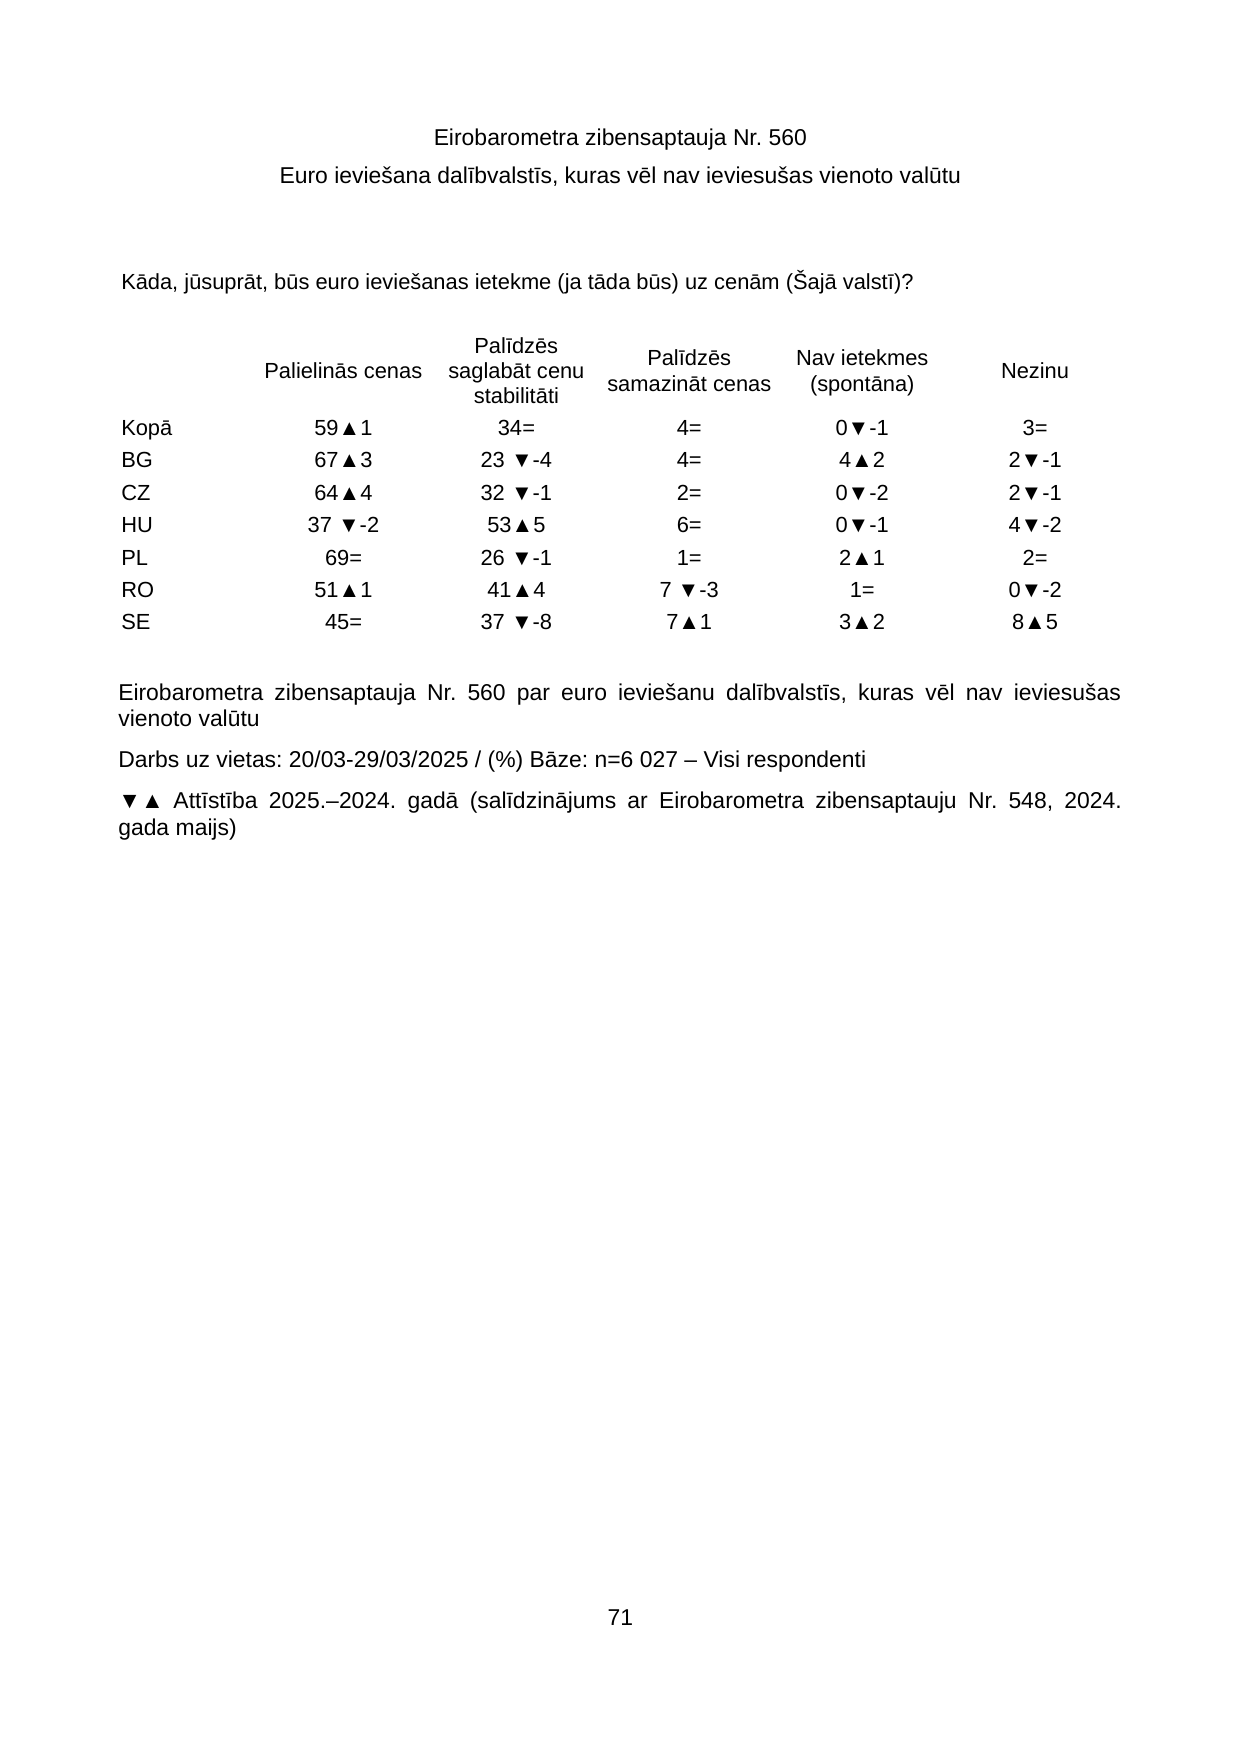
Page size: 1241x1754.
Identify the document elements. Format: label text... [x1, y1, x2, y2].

table_cell [118, 330, 257, 411]
table_cell 69= [257, 541, 430, 573]
table_cell 45= [257, 606, 430, 638]
table_cell 41▲4 [430, 573, 603, 606]
table_cell 32 ▼-1 [430, 476, 603, 508]
table_cell [949, 298, 1121, 330]
table_cell Nezinu [949, 330, 1121, 411]
table_cell 67▲3 [257, 444, 430, 476]
table_cell Kopā [118, 411, 257, 444]
table_cell 1= [776, 573, 948, 606]
table_cell [257, 298, 430, 330]
table_cell 37 ▼-8 [430, 606, 603, 638]
table_cell 6= [603, 509, 776, 541]
table_cell Palielinās cenas [257, 330, 430, 411]
table_cell 26 ▼-1 [430, 541, 603, 573]
table_cell 7 ▼-3 [603, 573, 776, 606]
table_cell 0▼-2 [776, 476, 948, 508]
table_cell Nav ietekmes (spontāna) [776, 330, 948, 411]
table_cell 34= [430, 411, 603, 444]
text Darbs uz vietas: 20/03-29/03/2025 / (%) Bāze: n=6 027 – Visi respondenti [118, 746, 1122, 773]
table_cell 4= [603, 444, 776, 476]
table_cell [430, 298, 603, 330]
table_cell 0▼-1 [776, 411, 948, 444]
text Eirobarometra zibensaptauja Nr. 560 par euro ieviešanu dalībvalstīs, kuras vēl nav ieviesušas vienoto valūtu [118, 679, 1122, 732]
table_cell [603, 298, 776, 330]
table_cell 8▲5 [949, 606, 1121, 638]
table_cell 4▼-2 [949, 509, 1121, 541]
table_cell CZ [118, 476, 257, 508]
table_cell 0▼-2 [949, 573, 1121, 606]
table_cell 53▲5 [430, 509, 603, 541]
table_cell 23 ▼-4 [430, 444, 603, 476]
table_cell 2▼-1 [949, 444, 1121, 476]
table_cell 37 ▼-2 [257, 509, 430, 541]
table_cell PL [118, 541, 257, 573]
table_cell [776, 298, 948, 330]
table_cell 2▲1 [776, 541, 948, 573]
table_cell 1= [603, 541, 776, 573]
text ▼▲ Attīstība 2025.–2024. gadā (salīdzinājums ar Eirobarometra zibensaptauju Nr. 548, 2024. gada maijs) [118, 787, 1122, 840]
table_cell Palīdzēs samazināt cenas [603, 330, 776, 411]
table_cell SE [118, 606, 257, 638]
table_cell 4= [603, 411, 776, 444]
table_cell Palīdzēs saglabāt cenu stabilitāti [430, 330, 603, 411]
table_cell 2▼-1 [949, 476, 1121, 508]
table_cell BG [118, 444, 257, 476]
table_header Kāda, jūsuprāt, būs euro ieviešanas ietekme (ja tāda būs) uz cenām (Šajā valstī)? [118, 265, 1121, 297]
table_cell [118, 298, 257, 330]
table_cell HU [118, 509, 257, 541]
table_cell 51▲1 [257, 573, 430, 606]
table_cell 64▲4 [257, 476, 430, 508]
table_cell 3= [949, 411, 1121, 444]
table_cell RO [118, 573, 257, 606]
table_cell 2= [949, 541, 1121, 573]
table_cell 0▼-1 [776, 509, 948, 541]
table_cell 2= [603, 476, 776, 508]
table_cell 7▲1 [603, 606, 776, 638]
table_cell 59▲1 [257, 411, 430, 444]
table_cell 3▲2 [776, 606, 948, 638]
table_cell 4▲2 [776, 444, 948, 476]
